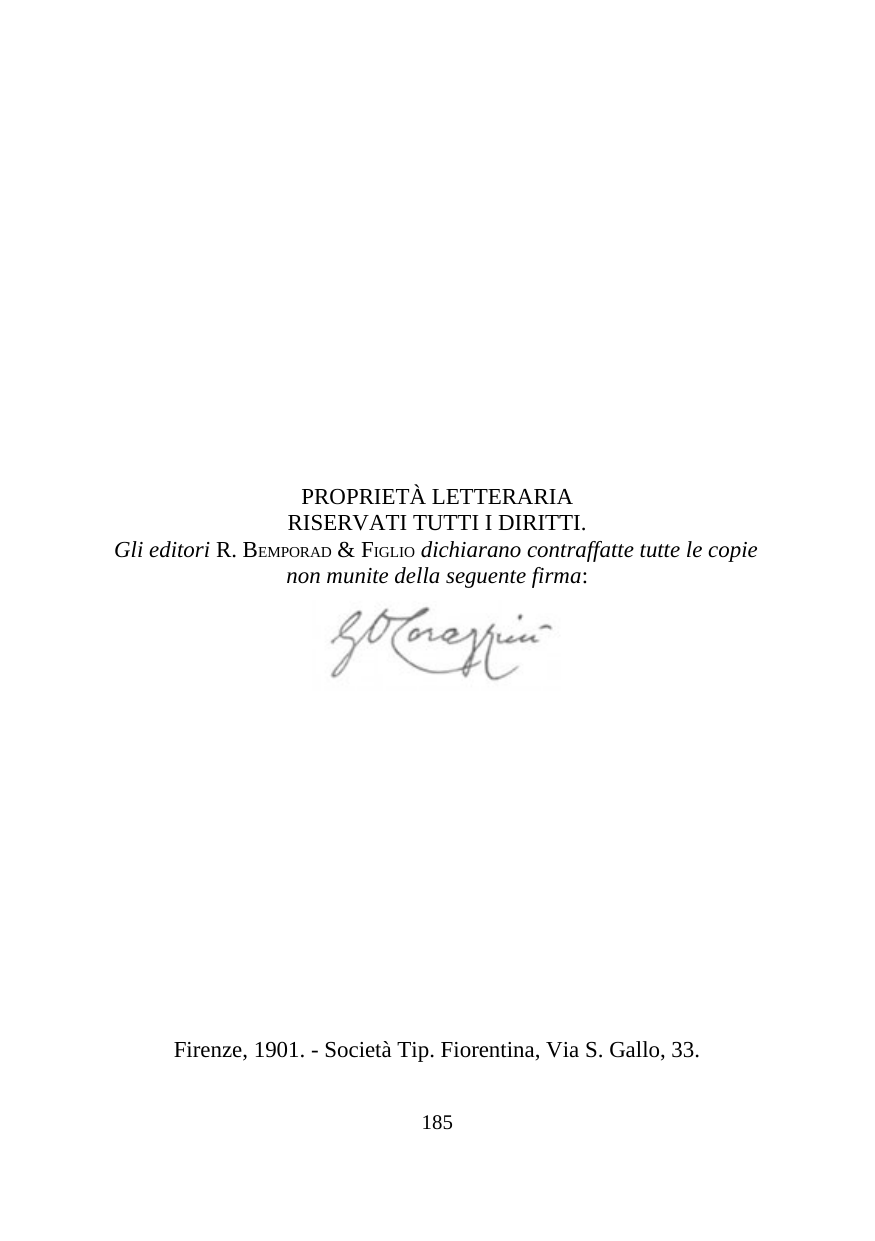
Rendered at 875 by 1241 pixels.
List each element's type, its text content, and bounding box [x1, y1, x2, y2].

text Gli editori R. Bemporad & Figlio dichiarano contraffatte tutte le copie non munite della seguente firma: [106, 536, 768, 588]
picture [305, 590, 569, 692]
text Firenze, 1901. - Società Tip. Fiorentina, Via S. Gallo, 33. [106, 1036, 768, 1062]
text PROPRIETÀ LETTERARIA [106, 483, 768, 509]
text RISERVATI TUTTI I DIRITTI. [106, 509, 768, 536]
